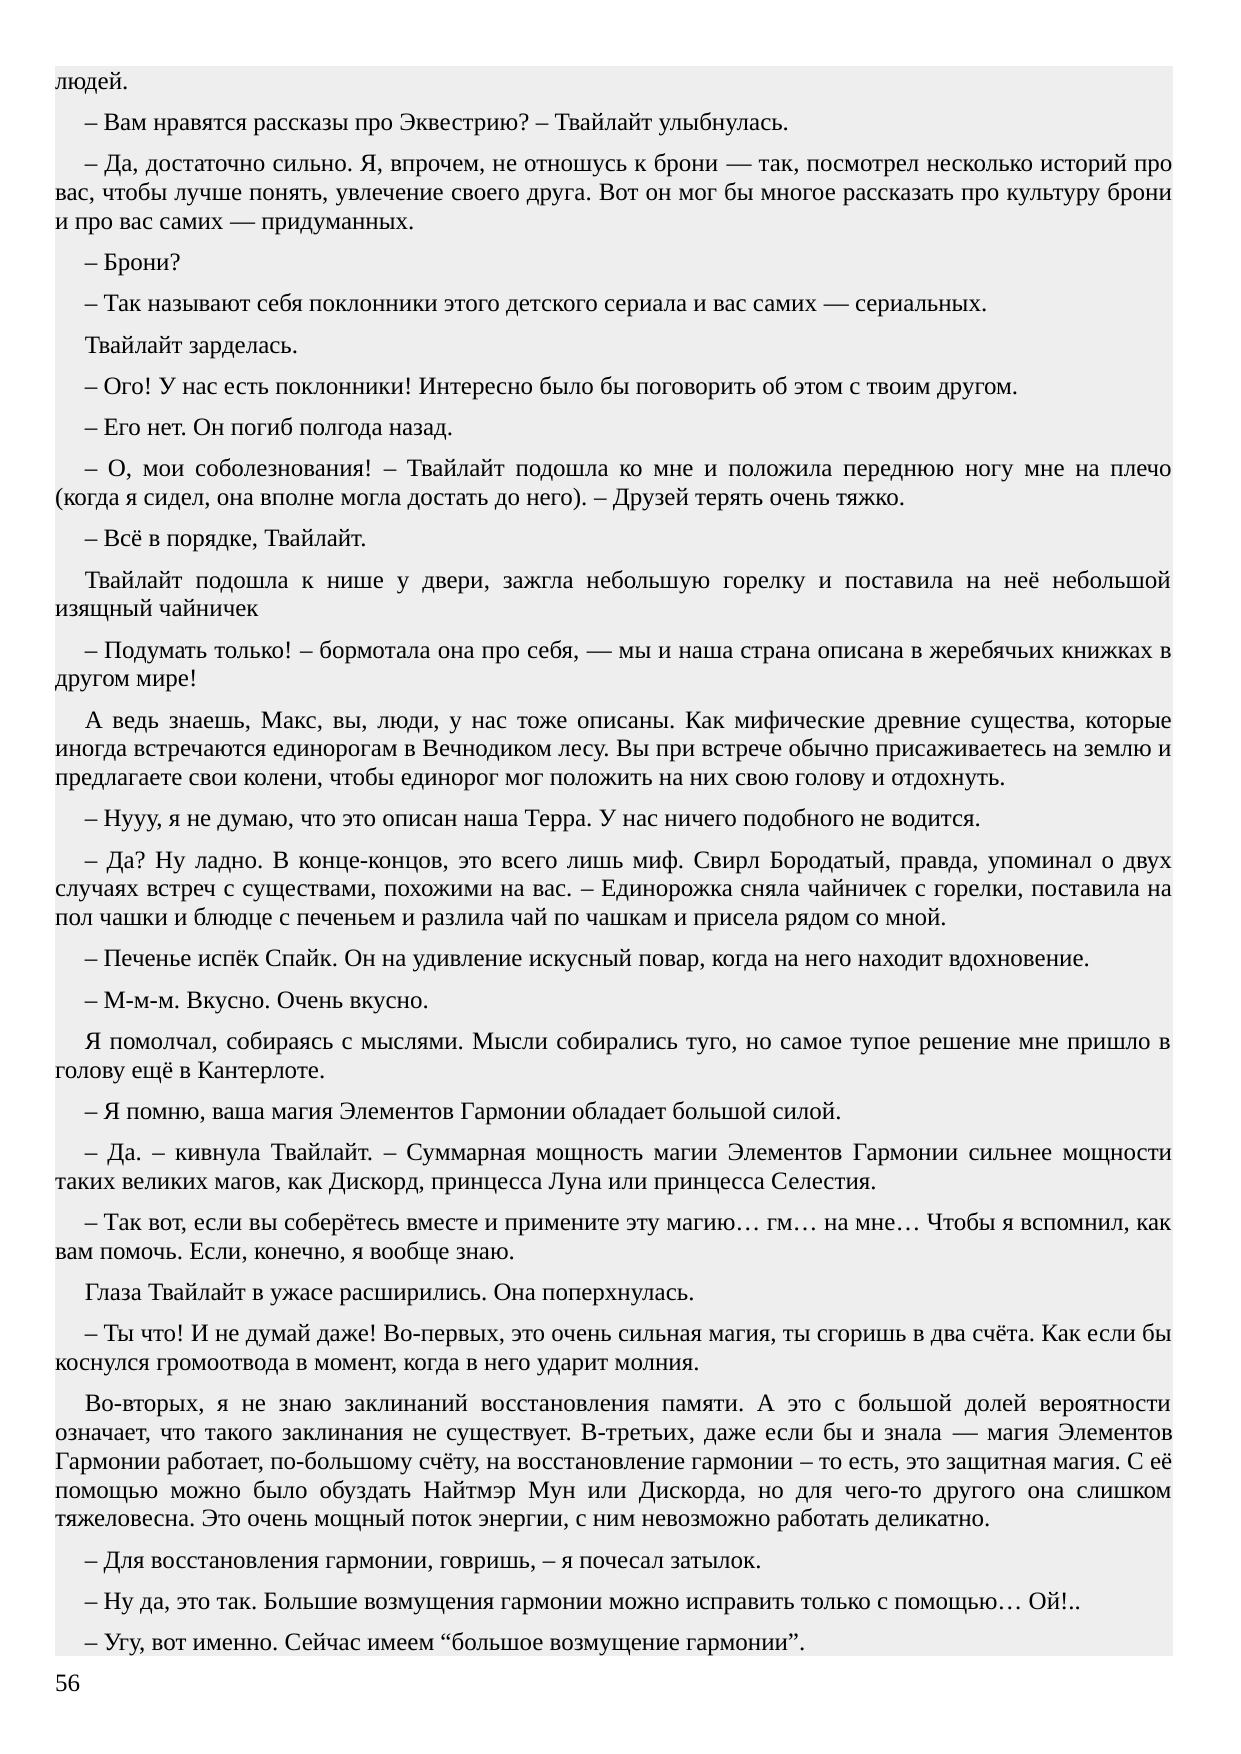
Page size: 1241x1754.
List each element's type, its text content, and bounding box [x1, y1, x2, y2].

text – Да. – кивнула Твайлайт. – Суммарная мощность магии Элементов Гармонии сильнее мощности таких великих магов, как Дискорд, принцесса Луна или принцесса Селестия. [55, 1137, 1173, 1195]
text Глаза Твайлайт в ужасе расширились. Она поперхнулась. [55, 1277, 1173, 1306]
text – М-м-м. Вкусно. Очень вкусно. [55, 985, 1173, 1013]
text Во-вторых, я не знаю заклинаний восстановления памяти. А это с большой долей вероятности означает, что такого заклинания не существует. В-третьих, даже если бы и знала — магия Элементов Гармонии работает, по-большому счёту, на восстановление гармонии – то есть, это защитная магия. С её помощью можно было обуздать Найтмэр Мун или Дискорда, но для чего-то другого она слишком тяжеловесна. Это очень мощный поток энергии, с ним невозможно работать деликатно. [55, 1388, 1173, 1532]
text – Печенье испёк Спайк. Он на удивление искусный повар, когда на него находит вдохновение. [55, 943, 1173, 972]
text – Так вот, если вы соберётесь вместе и примените эту магию… гм… на мне… Чтобы я вспомнил, как вам помочь. Если, конечно, я вообще знаю. [55, 1207, 1173, 1265]
text – Ого! У нас есть поклонники! Интересно было бы поговорить об этом с твоим другом. [55, 371, 1173, 400]
text – Да? Ну ладно. В конце-концов, это всего лишь миф. Свирл Бородатый, правда, упоминал о двух случаях встреч с существами, похожими на вас. – Единорожка сняла чайничек с горелки, поставила на пол чашки и блюдце с печеньем и разлила чай по чашкам и присела рядом со мной. [55, 845, 1173, 931]
text – Ну да, это так. Большие возмущения гармонии можно исправить только с помощью… Ой!.. [55, 1586, 1173, 1615]
text – О, мои соболезнования! – Твайлайт подошла ко мне и положила переднюю ногу мне на плечо (когда я сидел, она вполне могла достать до него). – Друзей терять очень тяжко. [55, 453, 1173, 511]
text – Нууу, я не думаю, что это описан наша Терра. У нас ничего подобного не водится. [55, 803, 1173, 832]
text – Я помню, ваша магия Элементов Гармонии обладает большой силой. [55, 1096, 1173, 1125]
text Я помолчал, собираясь с мыслями. Мысли собирались туго, но самое тупое решение мне пришло в голову ещё в Кантерлоте. [55, 1026, 1173, 1083]
text – Угу, вот именно. Сейчас имеем “большое возмущение гармонии”. [55, 1627, 1173, 1656]
text – Подумать только! – бормотала она про себя, — мы и наша страна описана в жеребячьих книжках в другом мире! [55, 635, 1173, 692]
text – Его нет. Он погиб полгода назад. [55, 412, 1173, 441]
text – Ты что! И не думай даже! Во-первых, это очень сильная магия, ты сгоришь в два счёта. Как если бы коснулся громоотвода в момент, когда в него ударит молния. [55, 1318, 1173, 1376]
text А ведь знаешь, Макс, вы, люди, у нас тоже описаны. Как мифические древние существа, которые иногда встречаются единорогам в Вечнодиком лесу. Вы при встрече обычно присаживаетесь на землю и предлагаете свои колени, чтобы единорог мог положить на них свою голову и отдохнуть. [55, 705, 1173, 791]
text Твайлайт подошла к нише у двери, зажгла небольшую горелку и поставила на неё небольшой изящный чайничек [55, 565, 1173, 622]
text – Да, достаточно сильно. Я, впрочем, не отношусь к брони — так, посмотрел несколько историй про вас, чтобы лучше понять, увлечение своего друга. Вот он мог бы многое рассказать про культуру брони и про вас самих — придуманных. [55, 148, 1173, 235]
text – Для восстановления гармонии, говришь, – я почесал затылок. [55, 1545, 1173, 1573]
text – Вам нравятся рассказы про Эквестрию? – Твайлайт улыбнулась. [55, 107, 1173, 136]
text – Брони? [55, 247, 1173, 276]
text – Всё в порядке, Твайлайт. [55, 523, 1173, 552]
text людей. [55, 66, 1173, 95]
text Твайлайт зарделась. [55, 330, 1173, 358]
text – Так называют себя поклонники этого детского сериала и вас самих — сериальных. [55, 288, 1173, 317]
